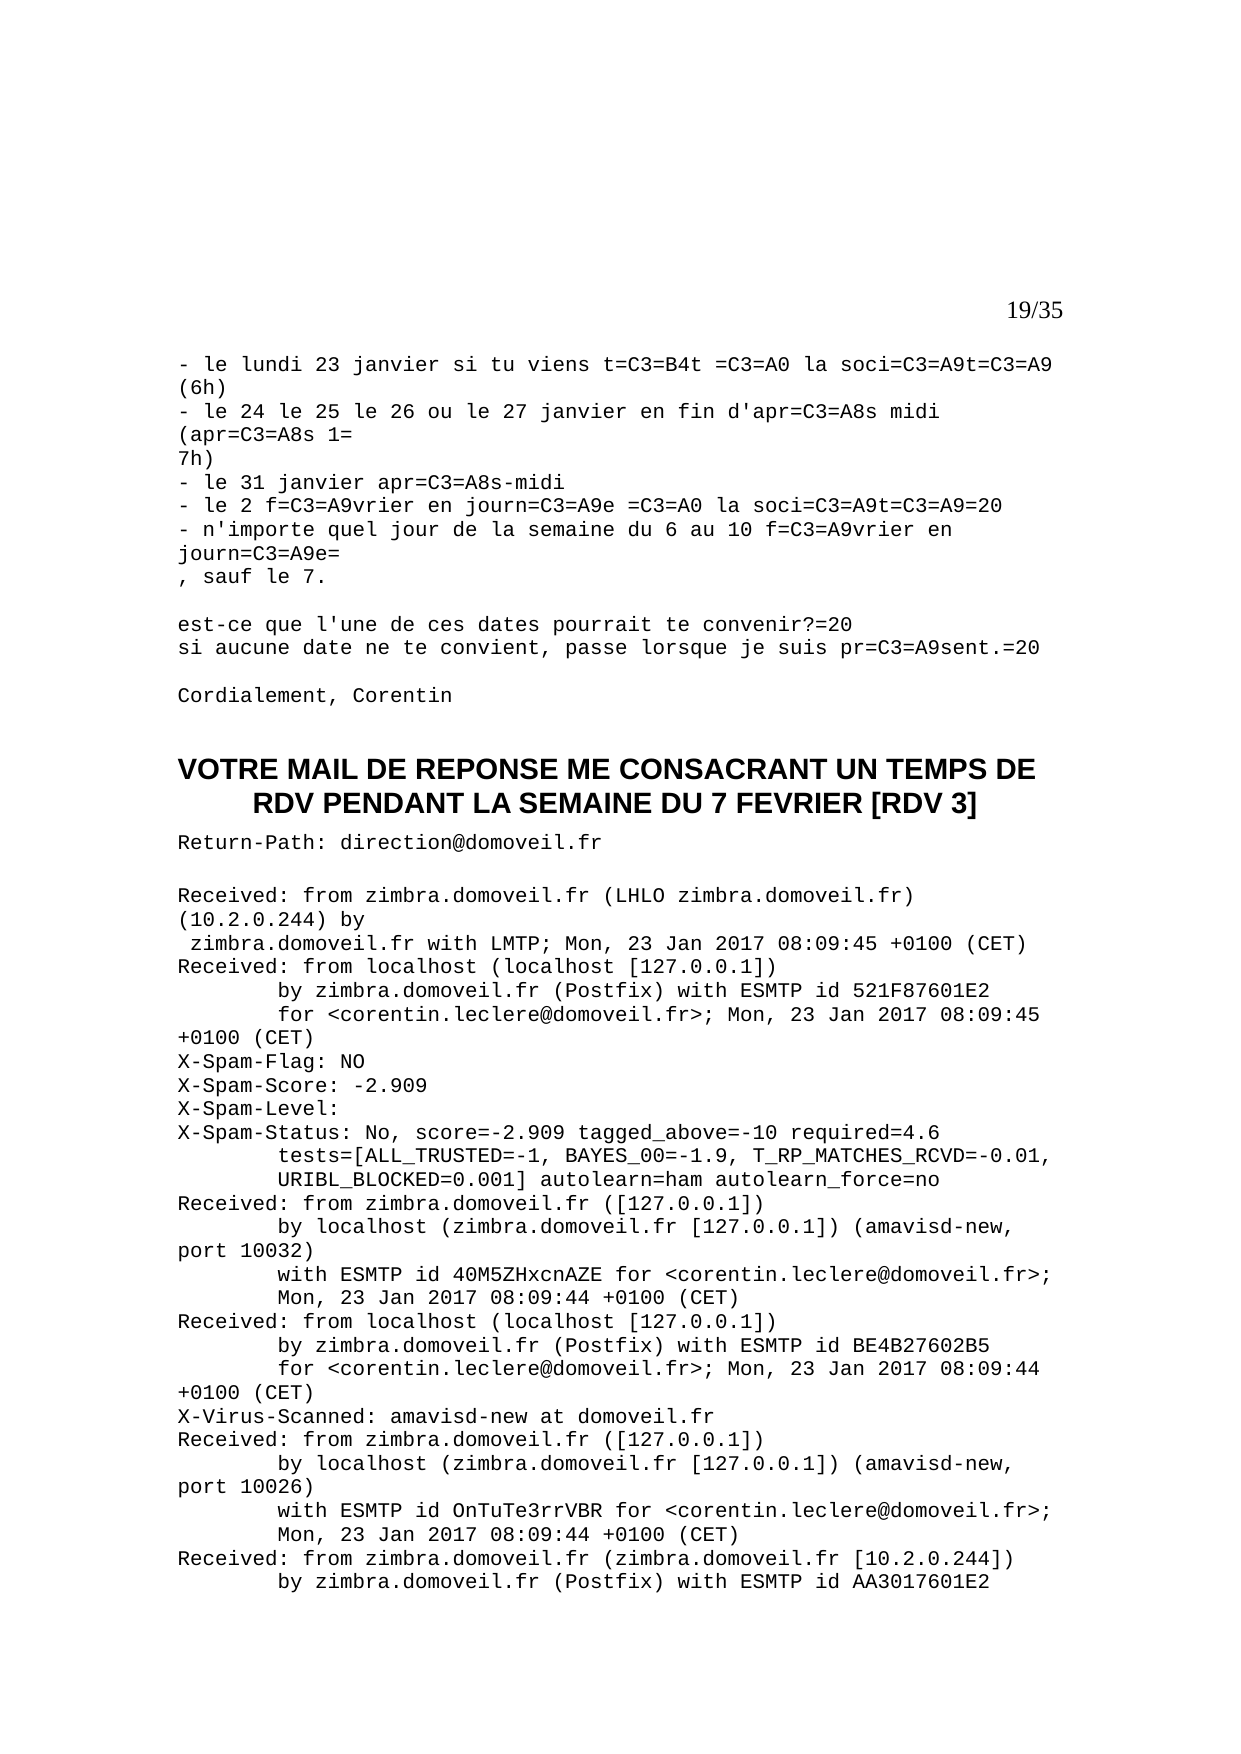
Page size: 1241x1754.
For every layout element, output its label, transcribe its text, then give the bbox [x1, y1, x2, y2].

text X-Spam-Level: [177, 1098, 1063, 1122]
text by zimbra.domoveil.fr (Postfix) with ESMTP id AA3017601E2 [177, 1571, 1063, 1595]
text by zimbra.domoveil.fr (Postfix) with ESMTP id 521F87601E2 [177, 980, 1063, 1004]
text for <corentin.leclere@domoveil.fr>; Mon, 23 Jan 2017 08:09:45 +0100 (CET) [177, 1004, 1063, 1051]
text - le 24 le 25 le 26 ou le 27 janvier en fin d'apr=C3=A8s midi (apr=C3=A8s 1= [177, 401, 1063, 448]
text by zimbra.domoveil.fr (Postfix) with ESMTP id BE4B27602B5 [177, 1335, 1063, 1358]
text X-Spam-Score: -2.909 [177, 1074, 1063, 1098]
text , sauf le 7. [177, 566, 1063, 590]
text Mon, 23 Jan 2017 08:09:44 +0100 (CET) [177, 1524, 1063, 1547]
text - n'importe quel jour de la semaine du 6 au 10 f=C3=A9vrier en journ=C3=A9e= [177, 519, 1063, 566]
text - le 31 janvier apr=C3=A8s-midi [177, 472, 1063, 495]
text for <corentin.leclere@domoveil.fr>; Mon, 23 Jan 2017 08:09:44 +0100 (CET) [177, 1358, 1063, 1406]
text - le 2 f=C3=A9vrier en journ=C3=A9e =C3=A0 la soci=C3=A9t=C3=A9=20 [177, 495, 1063, 519]
text Return-Path: direction@domoveil.fr [177, 832, 1063, 856]
text X-Virus-Scanned: amavisd-new at domoveil.fr [177, 1406, 1063, 1429]
text Received: from zimbra.domoveil.fr (zimbra.domoveil.fr [10.2.0.244]) [177, 1547, 1063, 1571]
text Received: from localhost (localhost [127.0.0.1]) [177, 1311, 1063, 1335]
text Received: from zimbra.domoveil.fr ([127.0.0.1]) [177, 1193, 1063, 1216]
text tests=[ALL_TRUSTED=-1, BAYES_00=-1.9, T_RP_MATCHES_RCVD=-0.01, [177, 1146, 1063, 1169]
text with ESMTP id OnTuTe3rrVBR for <corentin.leclere@domoveil.fr>; [177, 1500, 1063, 1524]
text Cordialement, Corentin [177, 684, 1063, 708]
text - le lundi 23 janvier si tu viens t=C3=B4t =C3=A0 la soci=C3=A9t=C3=A9 (6h) [177, 353, 1063, 401]
text est-ce que l'une de ces dates pourrait te convenir?=20 [177, 614, 1063, 637]
text URIBL_BLOCKED=0.001] autolearn=ham autolearn_force=no [177, 1169, 1063, 1193]
text by localhost (zimbra.domoveil.fr [127.0.0.1]) (amavisd-new, port 10026) [177, 1453, 1063, 1500]
subtitle VOTRE MAIL DE REPONSE ME CONSACRANT UN TEMPS DE RDV PENDANT LA SEMAINE DU 7 FEVRIER [RDV 3] [177, 752, 1063, 820]
text Mon, 23 Jan 2017 08:09:44 +0100 (CET) [177, 1287, 1063, 1311]
text 7h) [177, 448, 1063, 472]
text Received: from localhost (localhost [127.0.0.1]) [177, 956, 1063, 980]
text zimbra.domoveil.fr with LMTP; Mon, 23 Jan 2017 08:09:45 +0100 (CET) [177, 933, 1063, 956]
text Received: from zimbra.domoveil.fr (LHLO zimbra.domoveil.fr) (10.2.0.244) by [177, 885, 1063, 933]
text X-Spam-Flag: NO [177, 1051, 1063, 1074]
text si aucune date ne te convient, passe lorsque je suis pr=C3=A9sent.=20 [177, 637, 1063, 661]
text Received: from zimbra.domoveil.fr ([127.0.0.1]) [177, 1429, 1063, 1453]
text by localhost (zimbra.domoveil.fr [127.0.0.1]) (amavisd-new, port 10032) [177, 1216, 1063, 1264]
text with ESMTP id 40M5ZHxcnAZE for <corentin.leclere@domoveil.fr>; [177, 1264, 1063, 1287]
text X-Spam-Status: No, score=-2.909 tagged_above=-10 required=4.6 [177, 1122, 1063, 1146]
